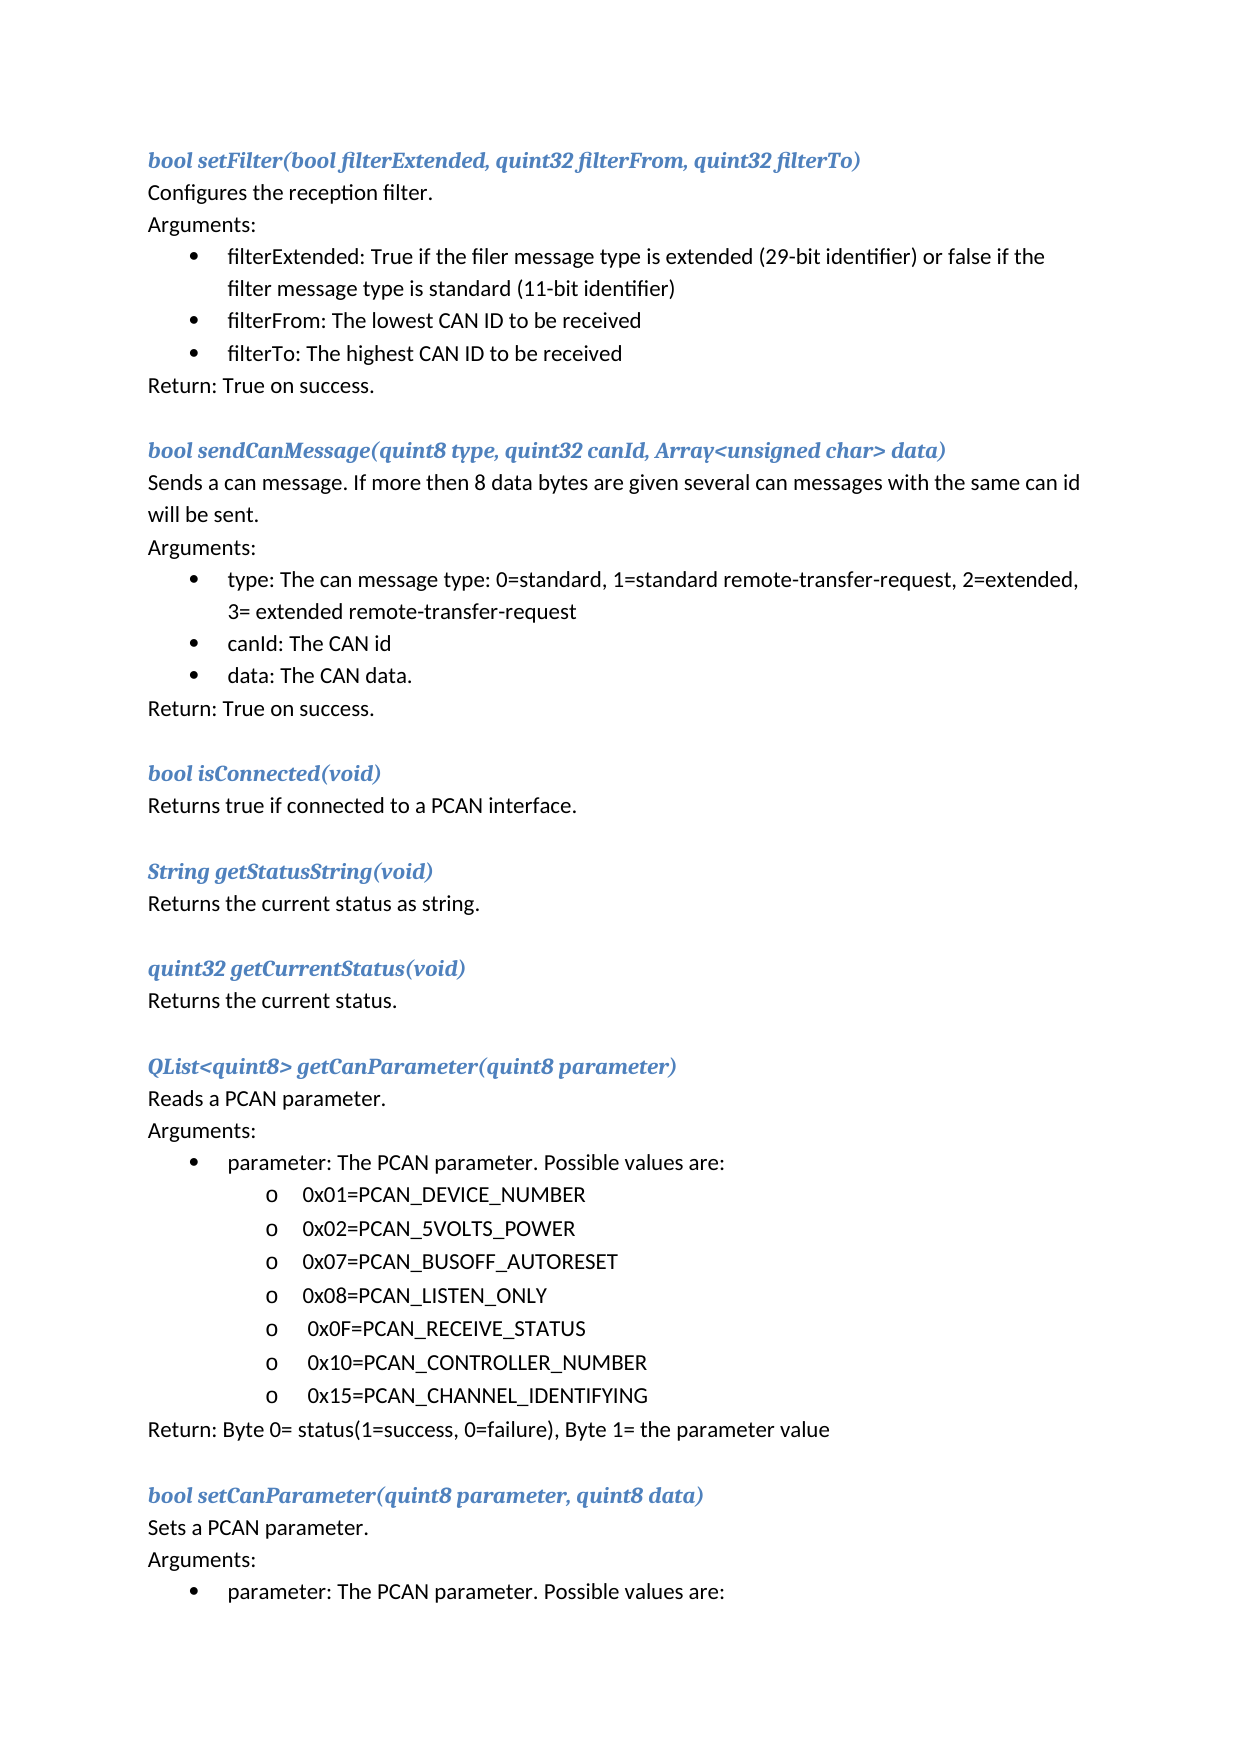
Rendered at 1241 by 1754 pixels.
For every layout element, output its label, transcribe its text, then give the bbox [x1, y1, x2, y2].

list 0x15=PCAN_CHANNEL_IDENTIFYING [265, 1382, 1093, 1411]
text Returns the current status as string. [148, 889, 1093, 917]
text Configures the reception filter. [148, 178, 1093, 206]
subtitle bool setCanParameter(quint8 parameter, quint8 data) [148, 1482, 1093, 1509]
list 0x0F=PCAN_RECEIVE_STATUS [265, 1314, 1093, 1344]
text Return: True on success. [148, 371, 1093, 399]
subtitle QList<quint8> getCanParameter(quint8 parameter) [148, 1053, 1093, 1080]
subtitle quint32 getCurrentStatus(void) [148, 956, 1093, 982]
text Arguments: [148, 1545, 1093, 1573]
text Return: Byte 0= status(1=success, 0=failure), Byte 1= the parameter value [148, 1415, 1093, 1443]
list 0x01=PCAN_DEVICE_NUMBER [265, 1180, 1093, 1209]
list 0x08=PCAN_LISTEN_ONLY [265, 1281, 1093, 1310]
subtitle bool isConnected(void) [148, 761, 1093, 787]
list 0x07=PCAN_BUSOFF_AUTORESET [265, 1247, 1093, 1277]
text Reads a PCAN parameter. [148, 1084, 1093, 1112]
subtitle String getStatusString(void) [148, 858, 1093, 885]
list canId: The CAN id [190, 629, 1093, 657]
list filterExtended: True if the filer message type is extended (29-bit identifier) or false if the filter message type is standard (11-bit identifier) [190, 242, 1093, 302]
text Arguments: [148, 533, 1093, 561]
subtitle bool sendCanMessage(quint8 type, quint32 canId, Array<unsigned char> data) [148, 438, 1093, 464]
text Arguments: [148, 210, 1093, 238]
list filterTo: The highest CAN ID to be received [190, 339, 1093, 367]
list 0x02=PCAN_5VOLTS_POWER [265, 1214, 1093, 1243]
text Sends a can message. If more then 8 data bytes are given several can messages with the same can id will be sent. [148, 468, 1093, 529]
text Sets a PCAN parameter. [148, 1513, 1093, 1541]
list filterFrom: The lowest CAN ID to be received [190, 307, 1093, 334]
list data: The CAN data. [190, 662, 1093, 689]
text Return: True on success. [148, 694, 1093, 722]
subtitle bool setFilter(bool filterExtended, quint32 filterFrom, quint32 filterTo) [148, 148, 1093, 174]
list parameter: The PCAN parameter. Possible values are: [190, 1577, 1093, 1605]
list parameter: The PCAN parameter. Possible values are: [190, 1148, 1093, 1176]
text Arguments: [148, 1116, 1093, 1144]
text Returns true if connected to a PCAN interface. [148, 791, 1093, 819]
text Returns the current status. [148, 986, 1093, 1014]
list 0x10=PCAN_CONTROLLER_NUMBER [265, 1348, 1093, 1377]
list type: The can message type: 0=standard, 1=standard remote-transfer-request, 2=extended, 3= extended remote-transfer-request [190, 565, 1093, 625]
